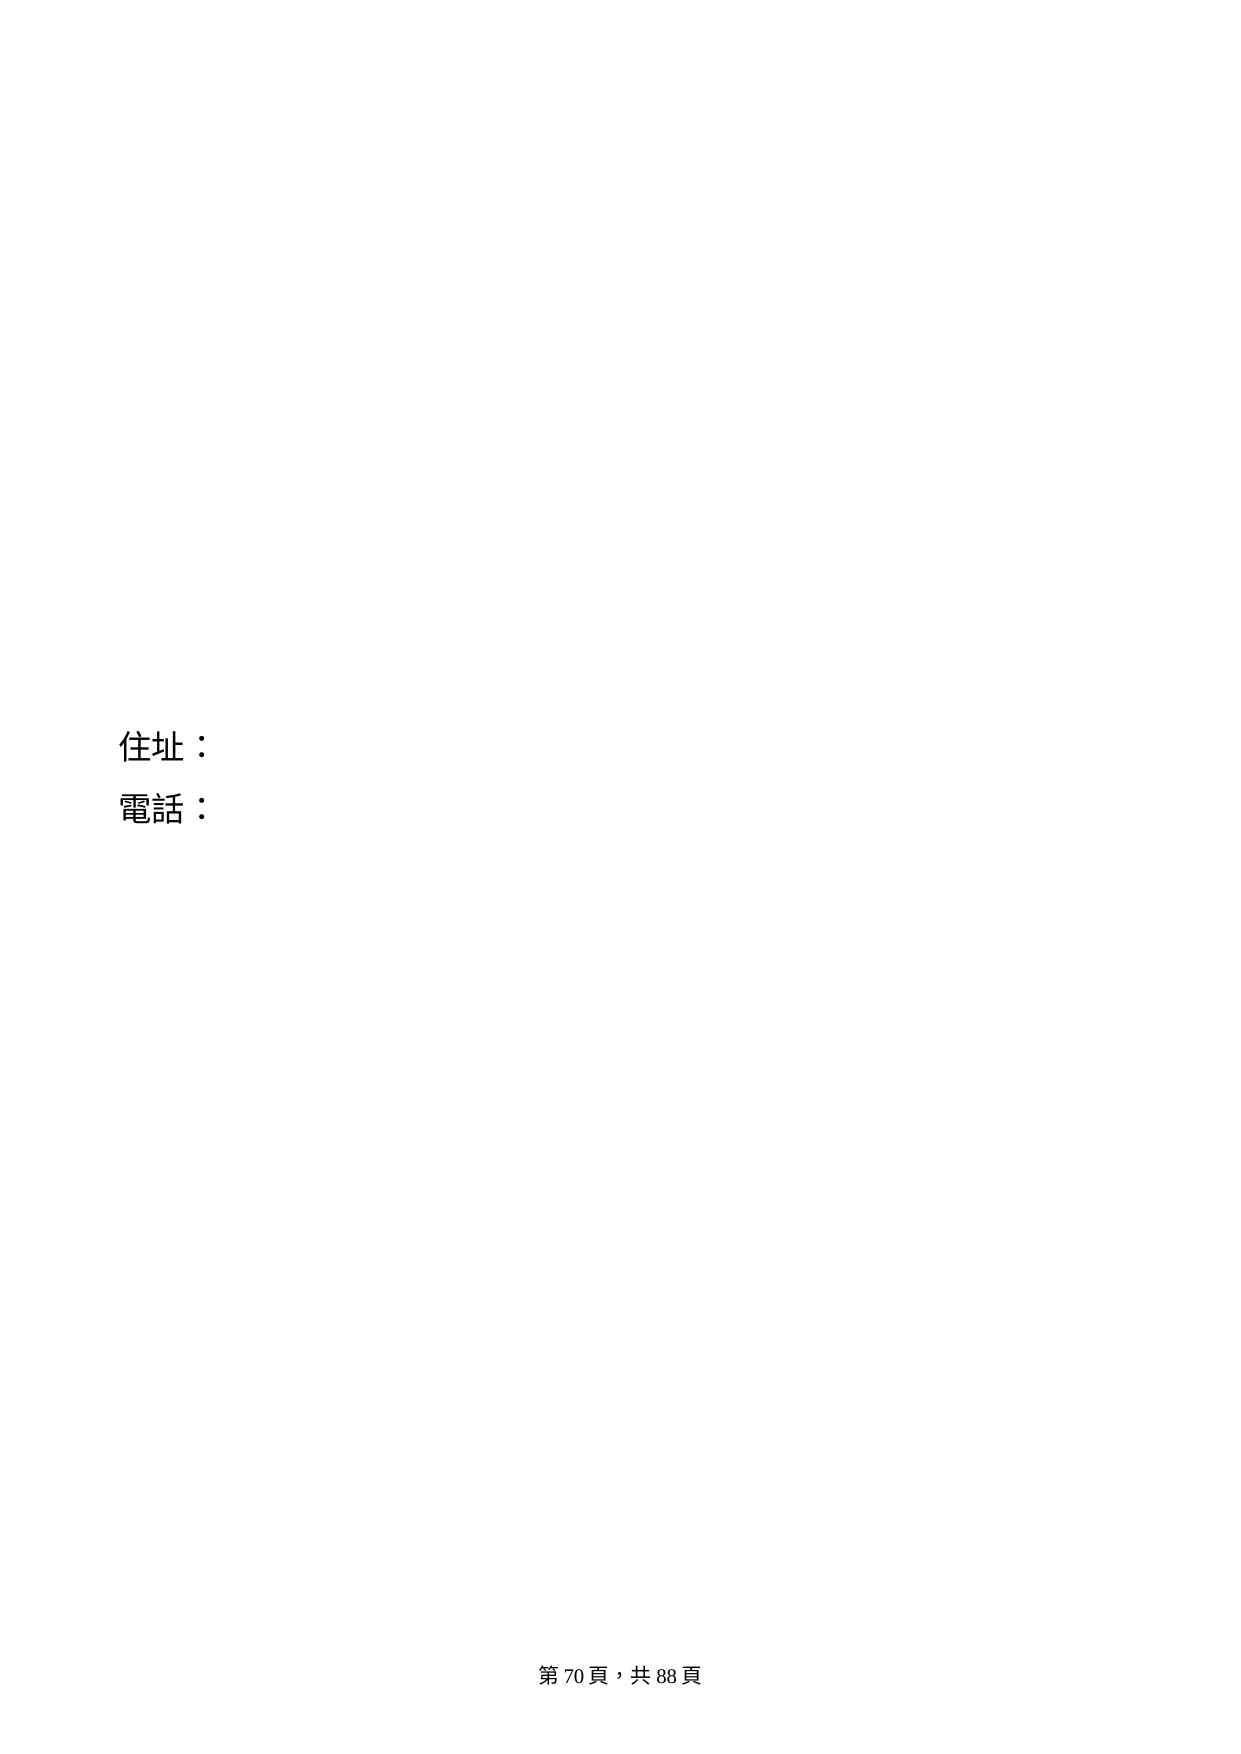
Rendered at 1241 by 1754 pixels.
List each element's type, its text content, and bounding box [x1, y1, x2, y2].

text 電話： [118, 766, 1122, 828]
text 住址： [118, 703, 1122, 766]
